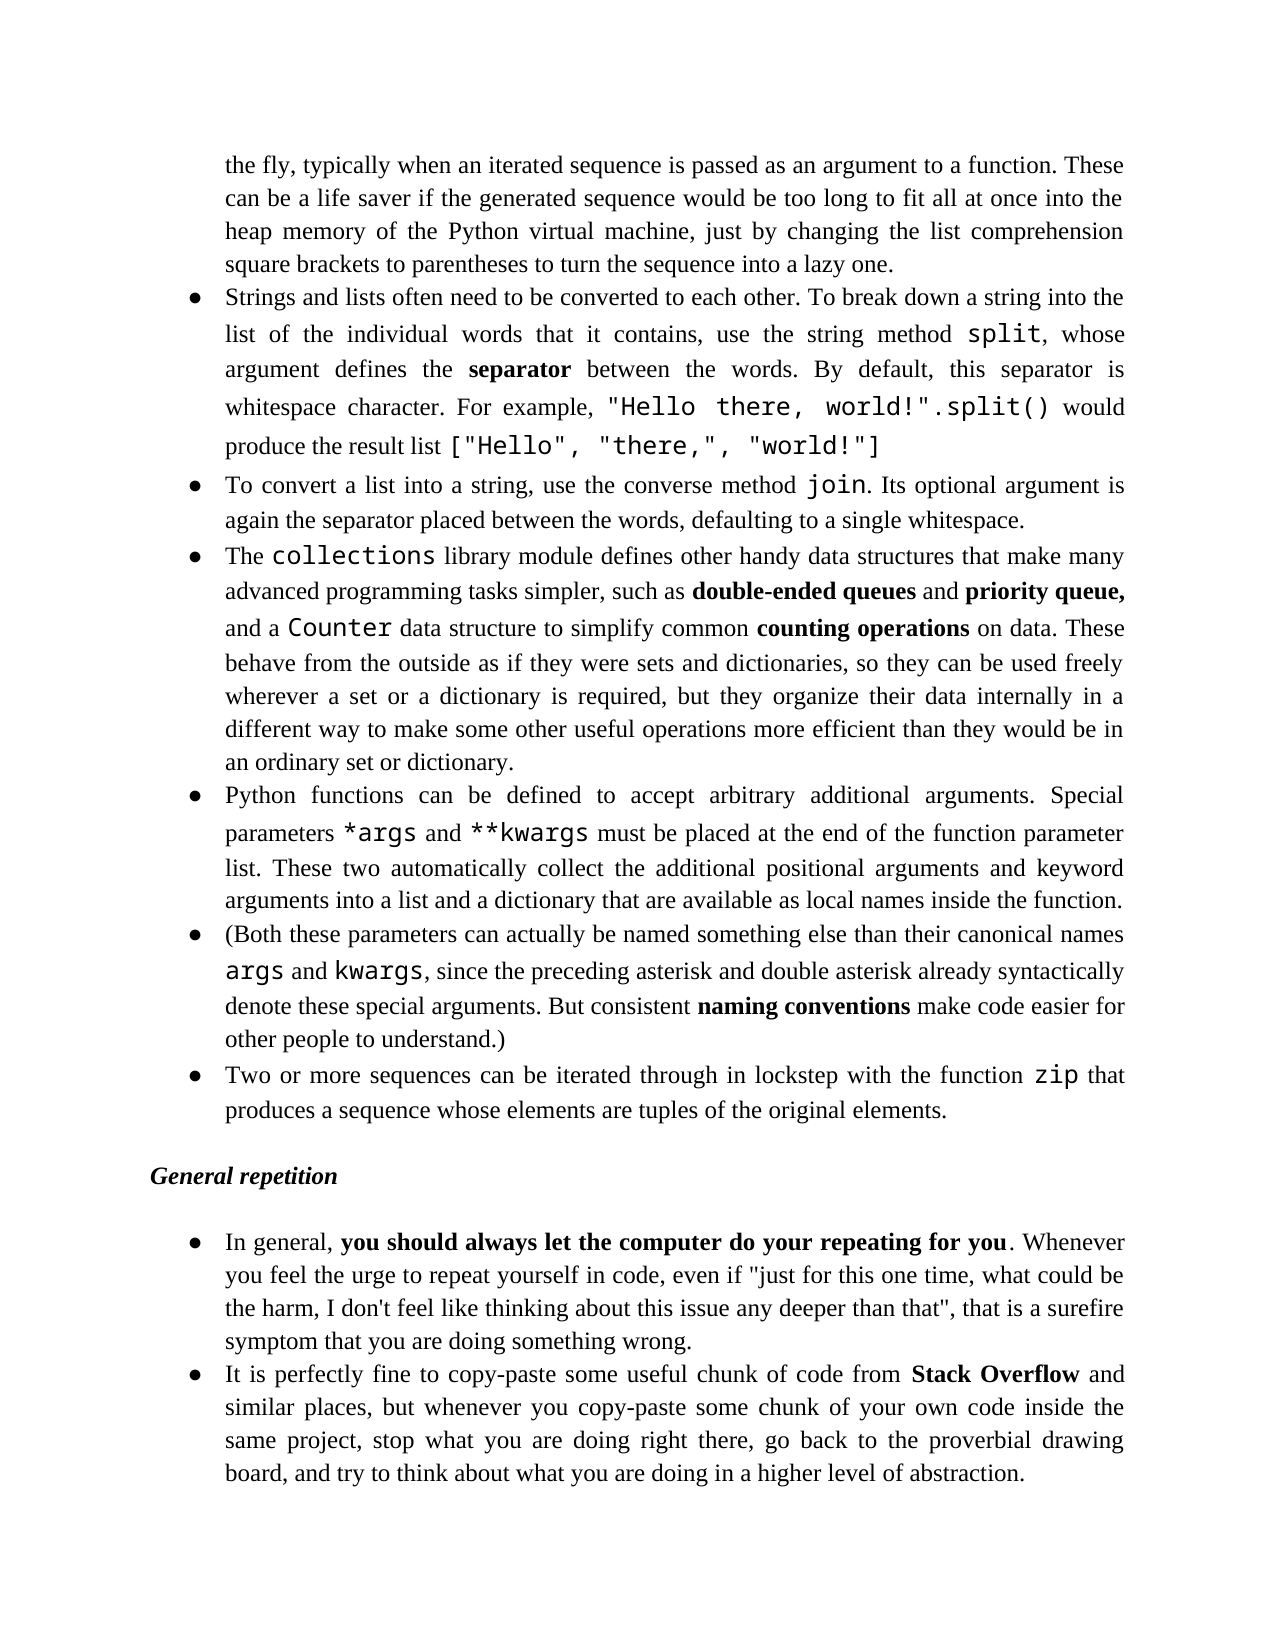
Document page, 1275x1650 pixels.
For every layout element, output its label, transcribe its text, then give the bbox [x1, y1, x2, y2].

list Strings and lists often need to be converted to each other. To break down a string into the list of the individual words that it contains, use the string method split, whose argument defines the separator between the words. By default, this separator is whitespace character. For example, "Hello there, world!".split() would produce the result list ["Hello", "there,", "world!"] [187, 282, 1125, 461]
list It is perfectly fine to copy-paste some useful chunk of code from Stack Overflow and similar places, but whenever you copy-paste some chunk of your own code inside the same project, stop what you are doing right there, go back to the proverbial drawing board, and try to think about what you are doing in a higher level of abstraction. [187, 1359, 1125, 1487]
list Python functions can be defined to accept arbitrary additional arguments. Special parameters *args and **kwargs must be placed at the end of the function parameter list. These two automatically collect the additional positional arguments and keyword arguments into a list and a dictionary that are available as local names inside the function. [187, 780, 1125, 914]
list To convert a list into a string, use the converse method join. Its optional argument is again the separator placed between the words, defaulting to a single whitespace. [187, 466, 1125, 533]
list the fly, typically when an iterated sequence is passed as an argument to a function. These can be a life saver if the generated sequence would be too long to fit all at once into the heap memory of the Python virtual machine, just by changing the list comprehension square brackets to parentheses to turn the sequence into a lazy one. [187, 150, 1125, 278]
text General repetition [150, 1161, 1125, 1190]
list In general, you should always let the computer do your repeating for you. Whenever you feel the urge to repeat yourself in code, even if "just for this one time, what could be the harm, I don't feel like thinking about this issue any deeper than that", that is a surefire symptom that you are doing something wrong. [187, 1227, 1125, 1355]
list (Both these parameters can actually be named something else than their canonical names args and kwargs, since the preceding asterisk and double asterisk already syntactically denote these special arguments. But consistent naming conventions make code easier for other people to understand.) [187, 919, 1125, 1053]
list The collections library module defines other handy data structures that make many advanced programming tasks simpler, such as double-ended queues and priority queue, and a Counter data structure to simplify common counting operations on data. These behave from the outside as if they were sets and dictionaries, so they can be used freely wherever a set or a dictionary is required, but they organize their data internally in a different way to make some other useful operations more efficient than they would be in an ordinary set or dictionary. [187, 538, 1125, 776]
list Two or more sequences can be iterated through in lockstep with the function zip that produces a sequence whose elements are tuples of the original elements. [187, 1057, 1125, 1124]
